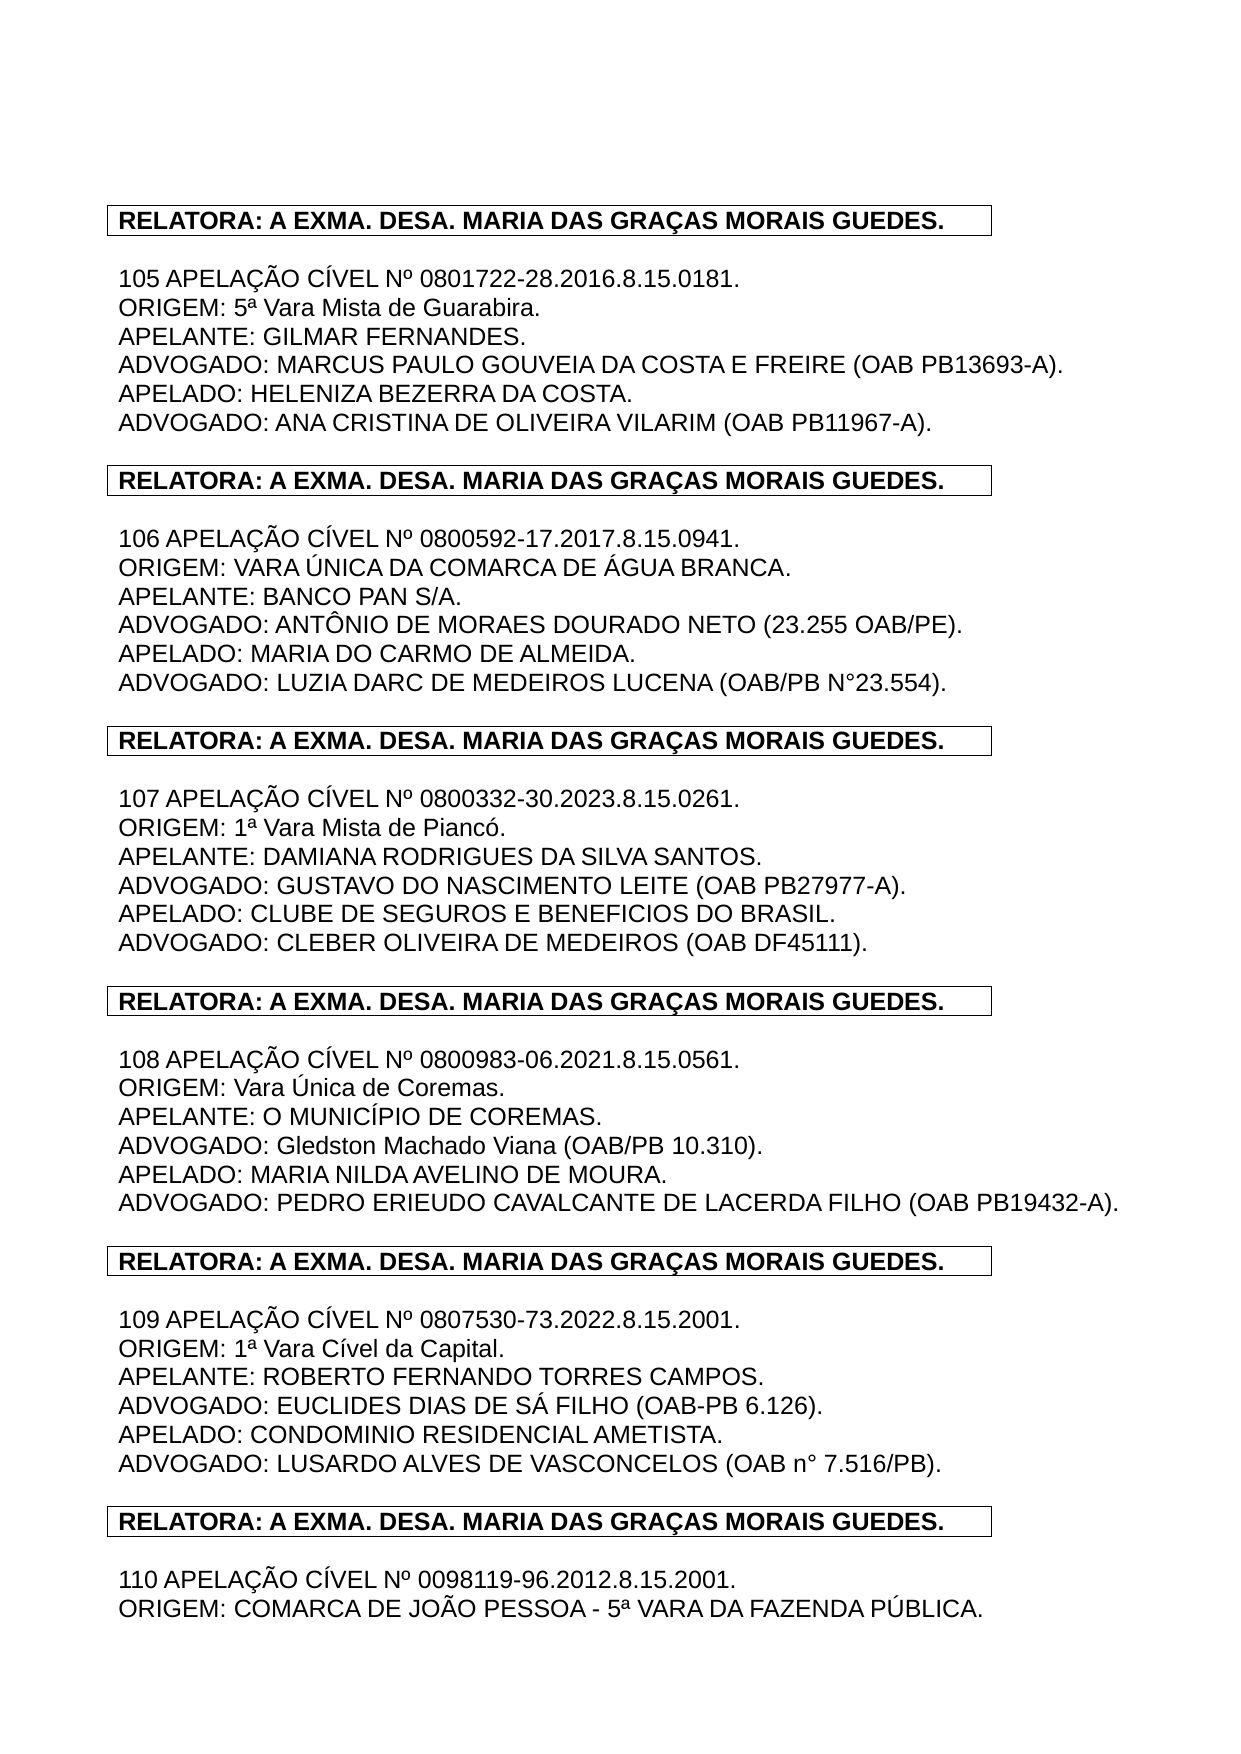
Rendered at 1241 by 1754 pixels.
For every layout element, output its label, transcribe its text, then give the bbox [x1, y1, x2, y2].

text APELANTE: GILMAR FERNANDES. [118, 322, 1122, 350]
table_header RELATORA: A EXMA. DESA. MARIA DAS GRAÇAS MORAIS GUEDES. [108, 1247, 991, 1275]
text ADVOGADO: LUZIA DARC DE MEDEIROS LUCENA (OAB/PB N°23.554). [118, 668, 1122, 697]
text 105 APELAÇÃO CÍVEL Nº 0801722-28.2016.8.15.0181. [118, 264, 1122, 293]
text ORIGEM: 1ª Vara Mista de Piancó. [118, 813, 1122, 842]
table_header RELATORA: A EXMA. DESA. MARIA DAS GRAÇAS MORAIS GUEDES. [108, 1507, 991, 1536]
text ORIGEM: VARA ÚNICA DA COMARCA DE ÁGUA BRANCA. [118, 553, 1122, 582]
text APELADO: CLUBE DE SEGUROS E BENEFICIOS DO BRASIL. [118, 899, 1122, 928]
text APELANTE: O MUNICÍPIO DE COREMAS. [118, 1102, 1122, 1131]
text ORIGEM: COMARCA DE JOÃO PESSOA - 5ª VARA DA FAZENDA PÚBLICA. [118, 1594, 1122, 1623]
text ADVOGADO: MARCUS PAULO GOUVEIA DA COSTA E FREIRE (OAB PB13693-A). [118, 350, 1122, 379]
text APELANTE: ROBERTO FERNANDO TORRES CAMPOS. [118, 1362, 1122, 1391]
text ADVOGADO: EUCLIDES DIAS DE SÁ FILHO (OAB-PB 6.126). [118, 1391, 1122, 1420]
text APELADO: MARIA DO CARMO DE ALMEIDA. [118, 639, 1122, 668]
text 106 APELAÇÃO CÍVEL Nº 0800592-17.2017.8.15.0941. [118, 524, 1122, 553]
text ORIGEM: Vara Única de Coremas. [118, 1073, 1122, 1102]
text APELADO: HELENIZA BEZERRA DA COSTA. [118, 379, 1122, 408]
text ADVOGADO: Gledston Machado Viana (OAB/PB 10.310). [118, 1131, 1122, 1160]
table_header RELATORA: A EXMA. DESA. MARIA DAS GRAÇAS MORAIS GUEDES. [108, 727, 991, 755]
text APELANTE: BANCO PAN S/A. [118, 582, 1122, 611]
text APELADO: CONDOMINIO RESIDENCIAL AMETISTA. [118, 1420, 1122, 1449]
table_header RELATORA: A EXMA. DESA. MARIA DAS GRAÇAS MORAIS GUEDES. [108, 466, 991, 495]
table_header RELATORA: A EXMA. DESA. MARIA DAS GRAÇAS MORAIS GUEDES. [108, 987, 991, 1015]
text ADVOGADO: LUSARDO ALVES DE VASCONCELOS (OAB n° 7.516/PB). [118, 1449, 1122, 1477]
text ADVOGADO: ANA CRISTINA DE OLIVEIRA VILARIM (OAB PB11967-A). [118, 408, 1122, 437]
text ADVOGADO: ANTÔNIO DE MORAES DOURADO NETO (23.255 OAB/PE). [118, 611, 1122, 639]
text ADVOGADO: GUSTAVO DO NASCIMENTO LEITE (OAB PB27977-A). [118, 871, 1122, 899]
text APELADO: MARIA NILDA AVELINO DE MOURA. [118, 1160, 1122, 1188]
text APELANTE: DAMIANA RODRIGUES DA SILVA SANTOS. [118, 842, 1122, 871]
table_header RELATORA: A EXMA. DESA. MARIA DAS GRAÇAS MORAIS GUEDES. [108, 206, 991, 234]
text ADVOGADO: PEDRO ERIEUDO CAVALCANTE DE LACERDA FILHO (OAB PB19432-A). [118, 1188, 1122, 1217]
text 109 APELAÇÃO CÍVEL Nº 0807530-73.2022.8.15.2001. [118, 1305, 1122, 1334]
text ORIGEM: 5ª Vara Mista de Guarabira. [118, 293, 1122, 322]
text ADVOGADO: CLEBER OLIVEIRA DE MEDEIROS (OAB DF45111). [118, 928, 1122, 957]
text ORIGEM: 1ª Vara Cível da Capital. [118, 1334, 1122, 1362]
text 107 APELAÇÃO CÍVEL Nº 0800332-30.2023.8.15.0261. [118, 784, 1122, 813]
text 110 APELAÇÃO CÍVEL Nº 0098119-96.2012.8.15.2001. [118, 1565, 1122, 1594]
text 108 APELAÇÃO CÍVEL Nº 0800983-06.2021.8.15.0561. [118, 1045, 1122, 1073]
